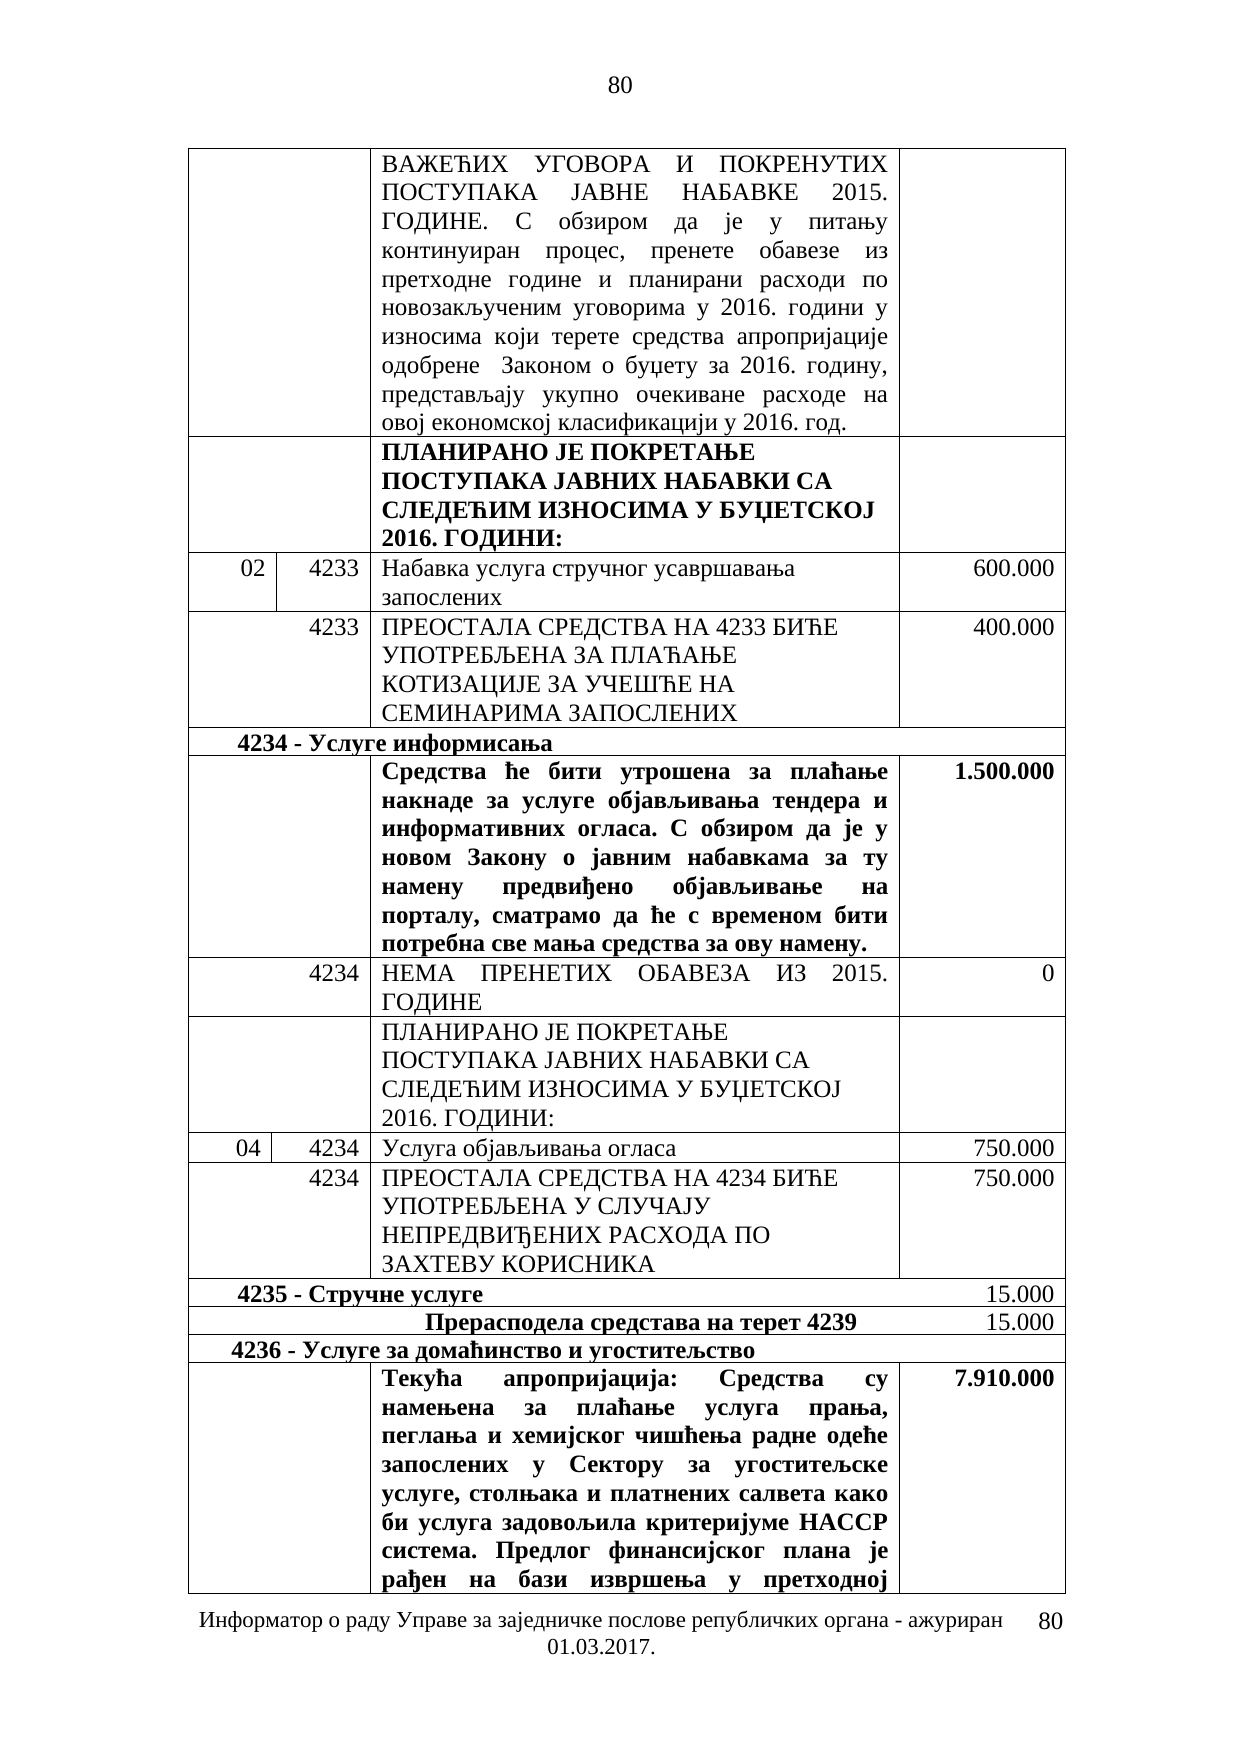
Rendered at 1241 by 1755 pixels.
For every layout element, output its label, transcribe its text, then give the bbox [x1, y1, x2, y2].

table_cell Текућа апропријација: Средства су намењена за плаћање услуга прања, пеглања и хемијског чишћења радне одеће запослених у Сектору за угоститељске услуге, столњака и платнених салвета како би услуга задовољила критеријуме НАССР система. Предлог финансијског плана је рађен на бази извршења у претходној [371, 1363, 899, 1593]
table_cell 04 [189, 1133, 271, 1162]
table_cell 600.000 [900, 553, 1065, 611]
table_cell 02 [189, 553, 276, 611]
table_cell 4233 [277, 553, 370, 611]
table_cell 750.000 [900, 1163, 1065, 1278]
table_cell [189, 149, 370, 436]
table_cell 400.000 [900, 612, 1065, 727]
table_cell Набавка услуга стручног усавршавања запослених [371, 553, 899, 611]
table_cell [189, 437, 370, 552]
table_cell [189, 756, 370, 957]
table_cell ПЛАНИРАНО ЈЕ ПОКРЕТАЊЕ ПОСТУПАКА ЈАВНИХ НАБАВКИ СА СЛЕДЕЋИМ ИЗНОСИМА У БУЏЕТСКОЈ 2016. ГОДИНИ: [371, 437, 899, 552]
table_cell [189, 1363, 370, 1593]
table_cell [189, 1017, 370, 1132]
table_cell [900, 149, 1065, 436]
table_cell ПРЕОСТАЛА СРЕДСТВА НА 4233 БИЋЕ УПОТРЕБЉЕНА ЗА ПЛАЋАЊЕ КОТИЗАЦИЈЕ ЗА УЧЕШЋЕ НА СЕМИНАРИМА ЗАПОСЛЕНИХ [371, 612, 899, 727]
table_cell ПРЕОСТАЛА СРЕДСТВА НА 4234 БИЋЕ УПОТРЕБЉЕНА У СЛУЧАЈУ НЕПРЕДВИЂЕНИХ РАСХОДА ПО ЗАХТЕВУ КОРИСНИКА [371, 1163, 899, 1278]
table_cell ВАЖЕЋИХ УГОВОРА И ПОКРЕНУТИХ ПОСТУПАКА ЈАВНЕ НАБАВКЕ 2015. ГОДИНЕ. С обзиром да је у питању континуиран процес, пренете обавезе из претходне године и планирани расходи по новозакљученим уговорима у 2016. години у износима који терете средства апропријације одобрене Законом о буџету за 2016. годину, представљају укупно очекиване расходе на овој економској класификацији у 2016. год. [371, 149, 899, 436]
table_cell ПЛАНИРАНО ЈЕ ПОКРЕТАЊЕ ПОСТУПАКА ЈАВНИХ НАБАВКИ СА СЛЕДЕЋИМ ИЗНОСИМА У БУЏЕТСКОЈ 2016. ГОДИНИ: [371, 1017, 899, 1132]
table_cell 750.000 [900, 1133, 1065, 1162]
table_cell 4235 - Стручне услуге 15.000 [189, 1279, 1065, 1306]
table_cell [900, 437, 1065, 552]
table_cell 4234 [272, 1133, 370, 1162]
table_cell 4234 [189, 958, 370, 1016]
table_cell 0 [900, 958, 1065, 1016]
table_cell НЕМА ПРЕНЕТИХ ОБАВЕЗА ИЗ 2015. ГОДИНЕ [371, 958, 899, 1016]
table_cell [900, 1017, 1065, 1132]
table_cell 1.500.000 [900, 756, 1065, 957]
table_cell Прерасподела средстава на терет 4239 15.000 [189, 1307, 1065, 1334]
table_cell 4233 [189, 612, 370, 727]
table_cell Услуга објављивања огласа [371, 1133, 899, 1162]
table_cell 4236 - Услуге за домаћинство и угоститељство [189, 1335, 1065, 1362]
table_cell Средства ће бити утрошена за плаћање накнаде за услуге објављивања тендера и информативних огласа. С обзиром да је у новом Закону о јавним набавкама за ту намену предвиђено објављивање на порталу, сматрамо да ће с временом бити потребна све мања средства за ову намену. [371, 756, 899, 957]
table_cell 4234 [189, 1163, 370, 1278]
table_cell 4234 - Услуге информисања [189, 728, 1065, 755]
table_cell 7.910.000 [900, 1363, 1065, 1593]
